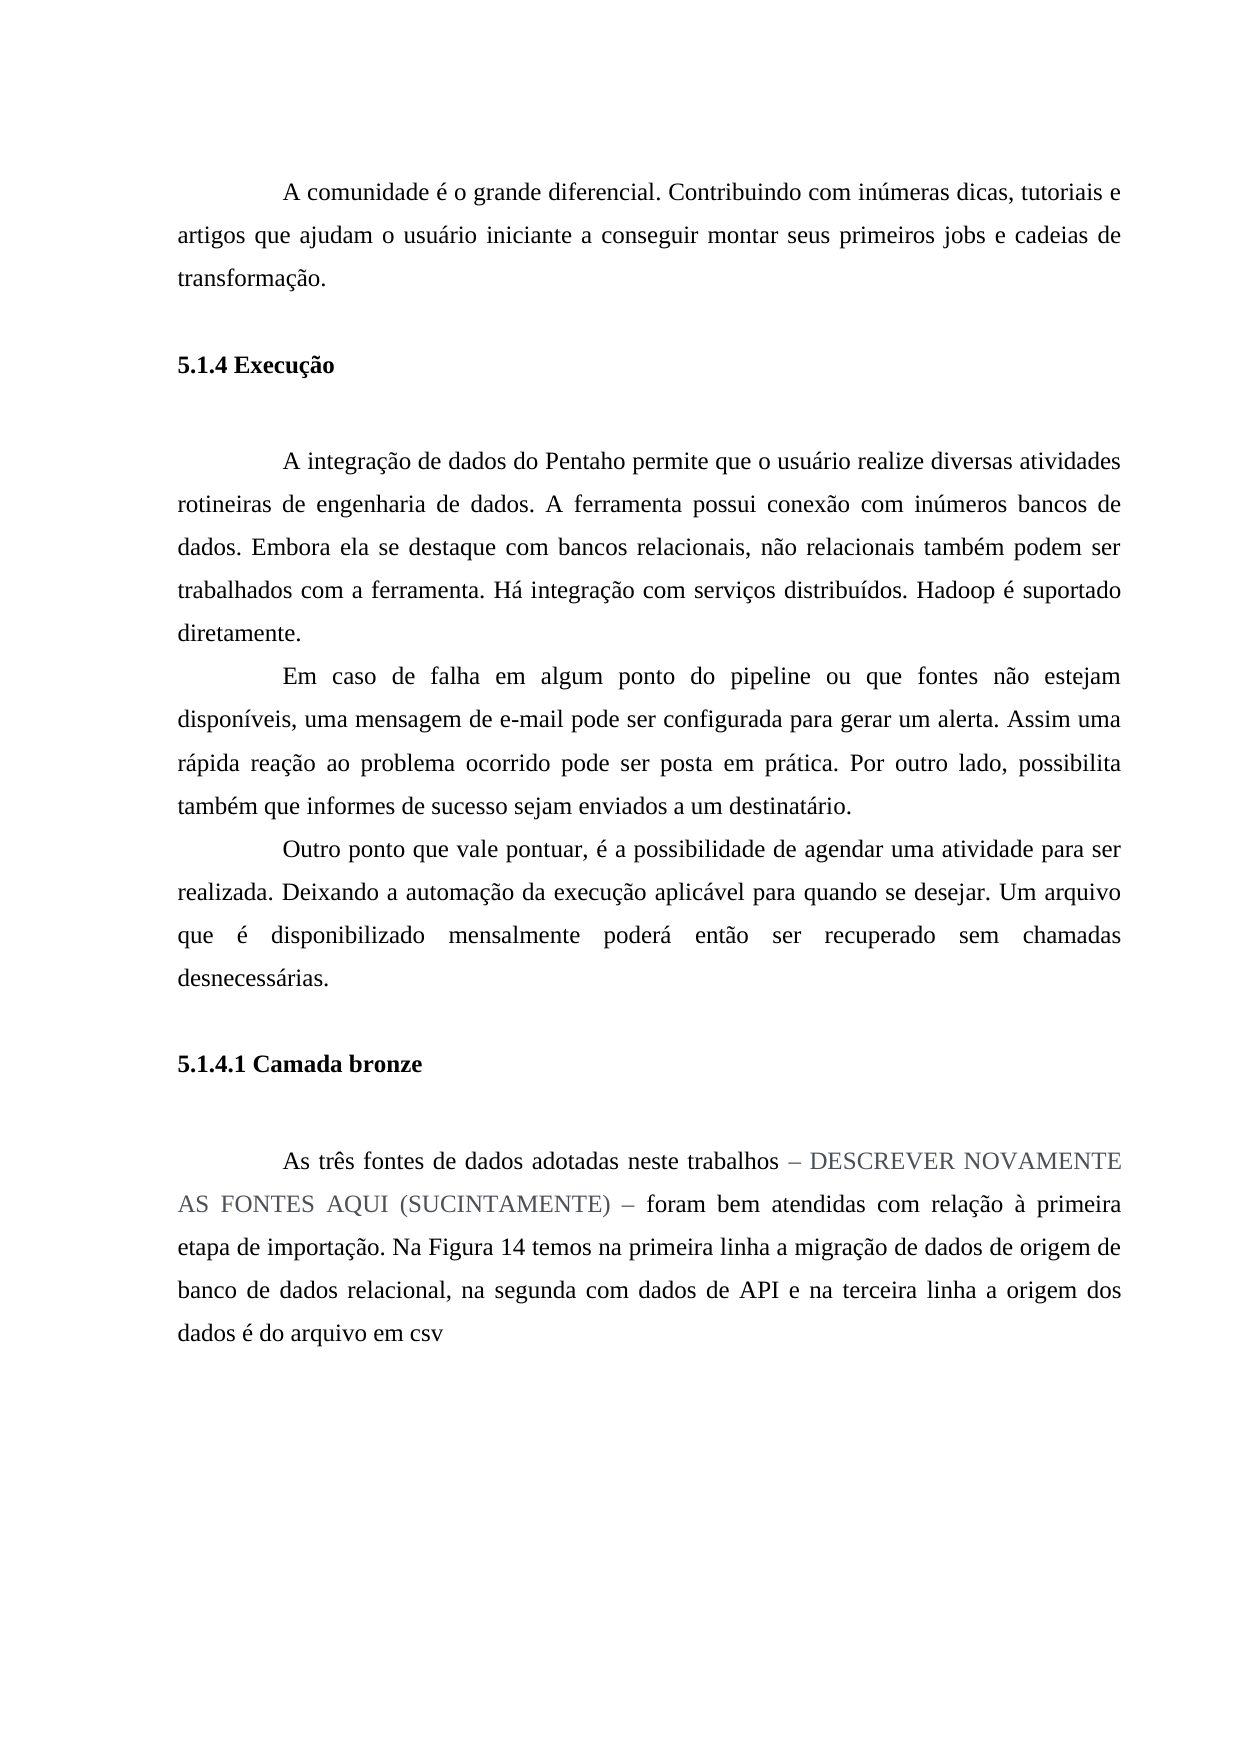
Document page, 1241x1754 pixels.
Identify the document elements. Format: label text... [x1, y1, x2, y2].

text Em caso de falha em algum ponto do pipeline ou que fontes não estejam disponíveis, uma mensagem de e-mail pode ser configurada para gerar um alerta. Assim uma rápida reação ao problema ocorrido pode ser posta em prática. Por outro lado, possibilita também que informes de sucesso sejam enviados a um destinatário. [177, 661, 1122, 819]
text A comunidade é o grande diferencial. Contribuindo com inúmeras dicas, tutoriais e artigos que ajudam o usuário iniciante a conseguir montar seus primeiros jobs e cadeias de transformação. [177, 177, 1122, 292]
subtitle 5.1.4 Execução [177, 350, 1122, 378]
text Outro ponto que vale pontuar, é a possibilidade de agendar uma atividade para ser realizada. Deixando a automação da execução aplicável para quando se desejar. Um arquivo que é disponibilizado mensalmente poderá então ser recuperado sem chamadas desnecessárias. [177, 834, 1122, 992]
text As três fontes de dados adotadas neste trabalhos – DESCREVER NOVAMENTE AS FONTES AQUI (SUCINTAMENTE) – foram bem atendidas com relação à primeira etapa de importação. Na Figura 14 temos na primeira linha a migração de dados de origem de banco de dados relacional, na segunda com dados de API e na terceira linha a origem dos dados é do arquivo em csv [177, 1146, 1122, 1347]
subtitle 5.1.4.1 Camada bronze [177, 1049, 1122, 1078]
